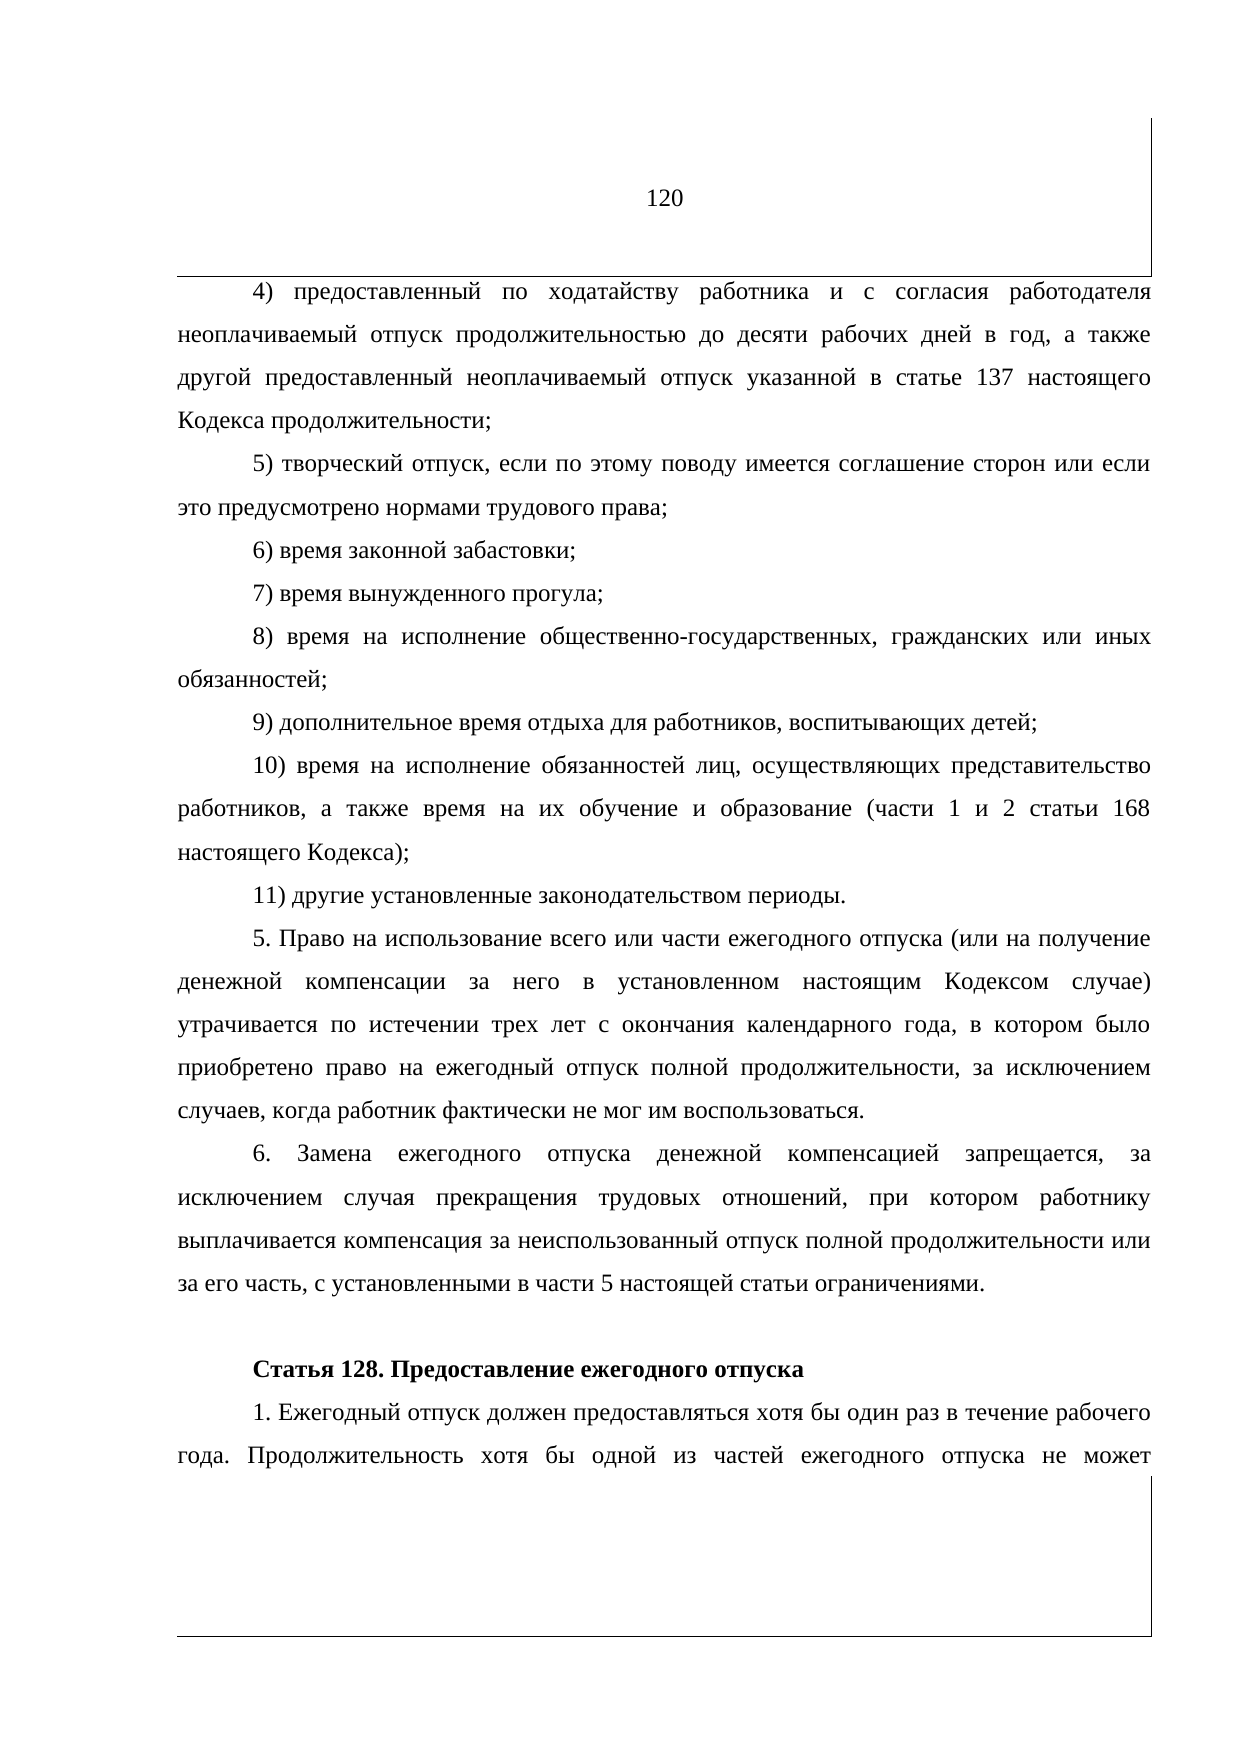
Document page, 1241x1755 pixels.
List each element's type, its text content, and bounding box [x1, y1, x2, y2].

text Статья 128. Предоставление ежегодного отпуска [177, 1354, 1152, 1383]
text 1. Ежегодный отпуск должен предоставляться хотя бы один раз в течение рабочего года. Продолжительность хотя бы одной из частей ежегодного отпуска не может [177, 1397, 1152, 1469]
text 8) время на исполнение общественно-государственных, гражданских или иных обязанностей; [177, 621, 1152, 693]
text 9) дополнительное время отдыха для работников, воспитывающих детей; [177, 707, 1152, 736]
text 4) предоставленный по ходатайству работника и с согласия работодателя неоплачиваемый отпуск продолжительностью до десяти рабочих дней в год, а также другой предоставленный неоплачиваемый отпуск указанной в статье 137 настоящего Кодекса продолжительности; [177, 276, 1152, 434]
text 6. Замена ежегодного отпуска денежной компенсацией запрещается, за исключением случая прекращения трудовых отношений, при котором работнику выплачивается компенсация за неиспользованный отпуск полной продолжительности или за его часть, с установленными в части 5 настоящей статьи ограничениями. [177, 1138, 1152, 1297]
text 11) другие установленные законодательством периоды. [177, 880, 1152, 908]
text 7) время вынужденного прогула; [177, 578, 1152, 607]
text 5. Право на использование всего или части ежегодного отпуска (или на получение денежной компенсации за него в установленном настоящим Кодексом случае) утрачивается по истечении трех лет с окончания календарного года, в котором было приобретено право на ежегодный отпуск полной продолжительности, за исключением случаев, когда работник фактически не мог им воспользоваться. [177, 923, 1152, 1124]
text 5) творческий отпуск, если по этому поводу имеется соглашение сторон или если это предусмотрено нормами трудового права; [177, 448, 1152, 520]
text 6) время законной забастовки; [177, 535, 1152, 563]
text 10) время на исполнение обязанностей лиц, осуществляющих представительство работников, а также время на их обучение и образование (части 1 и 2 статьи 168 настоящего Кодекса); [177, 750, 1152, 865]
